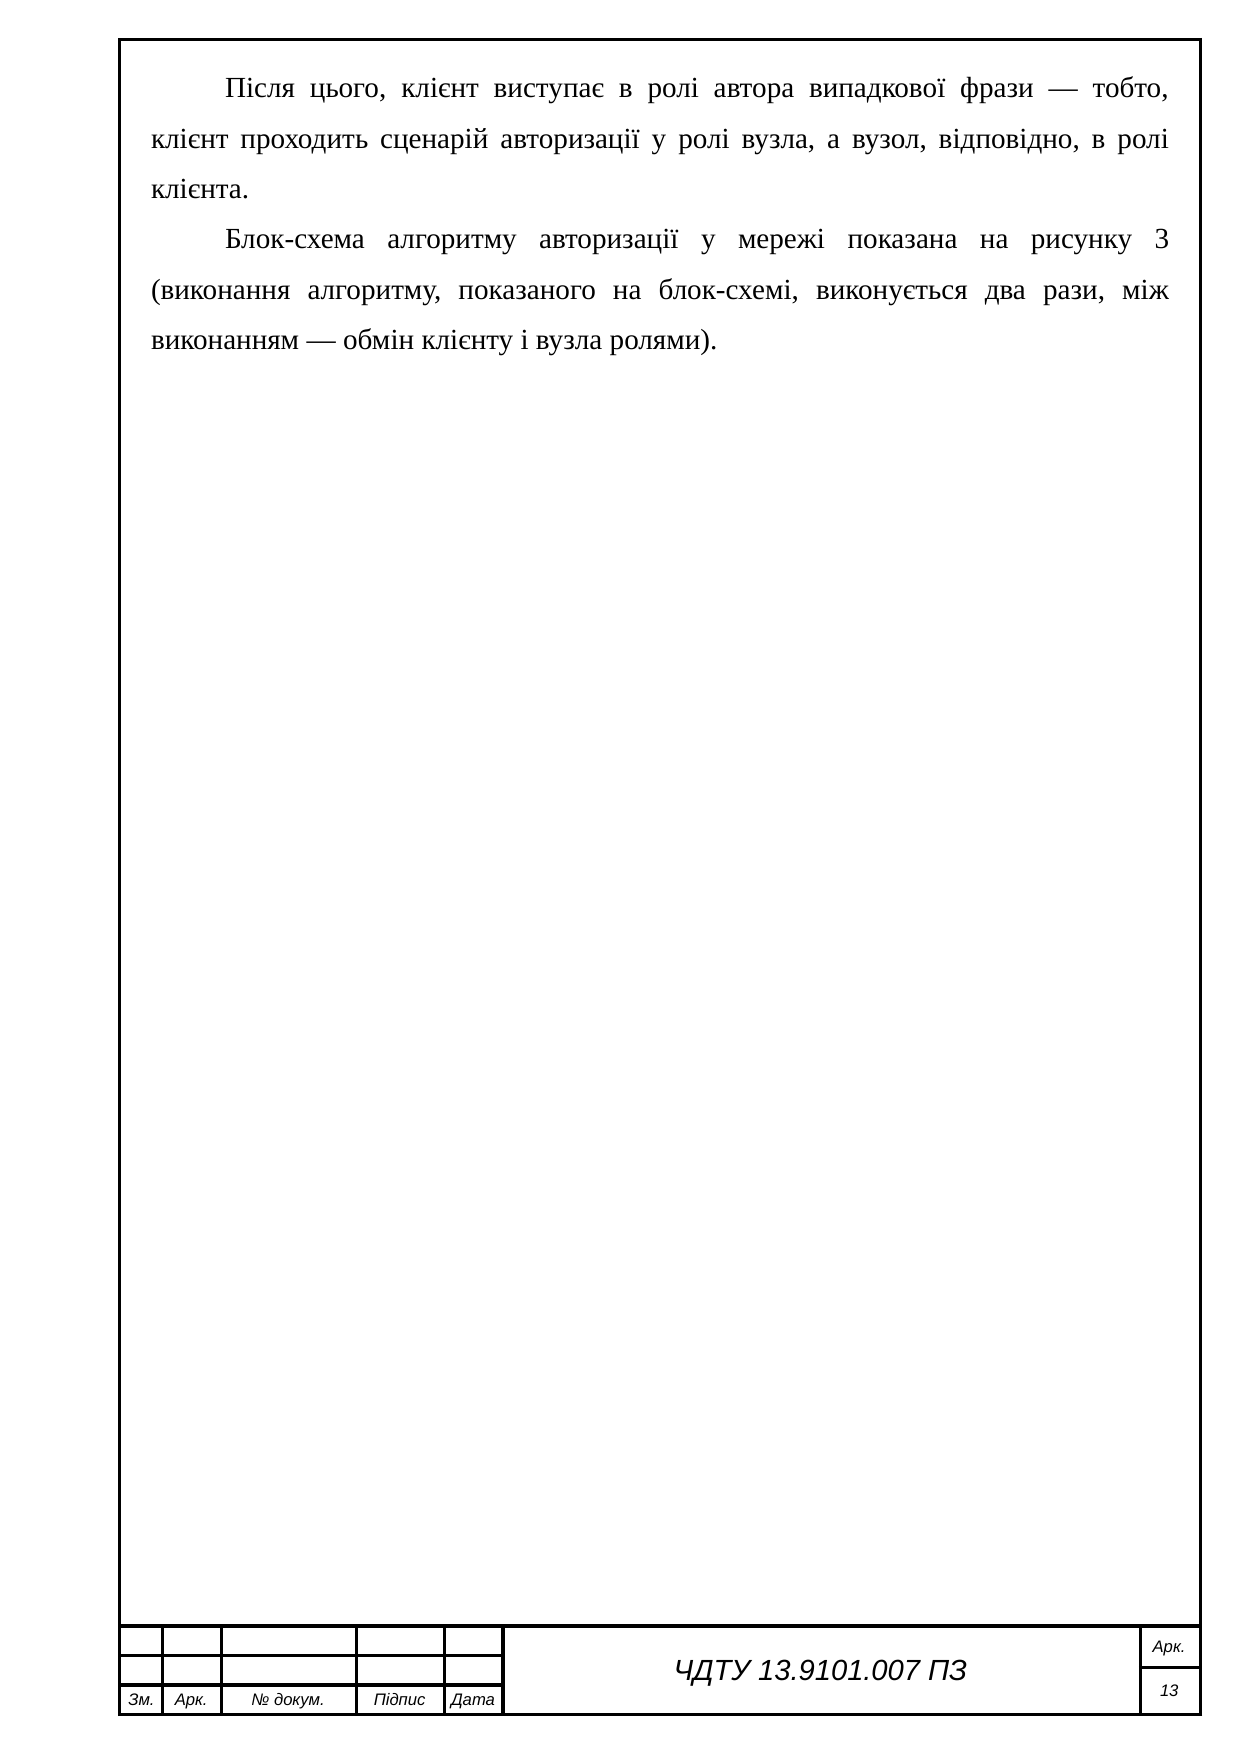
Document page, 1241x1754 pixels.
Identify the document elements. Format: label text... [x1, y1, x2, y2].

text Після цього, клієнт виступає в ролі автора випадкової фрази — тобто, клієнт проходить сценарій авторизації у ролі вузла, а вузол, відповідно, в ролі клієнта. [151, 71, 1170, 205]
text Блок-схема алгоритму авторизації у мережі показана на рисунку 3 (виконання алгоритму, показаного на блок-схемі, виконується два рази, між виконанням — обмін клієнту і вузла ролями). [151, 221, 1170, 356]
